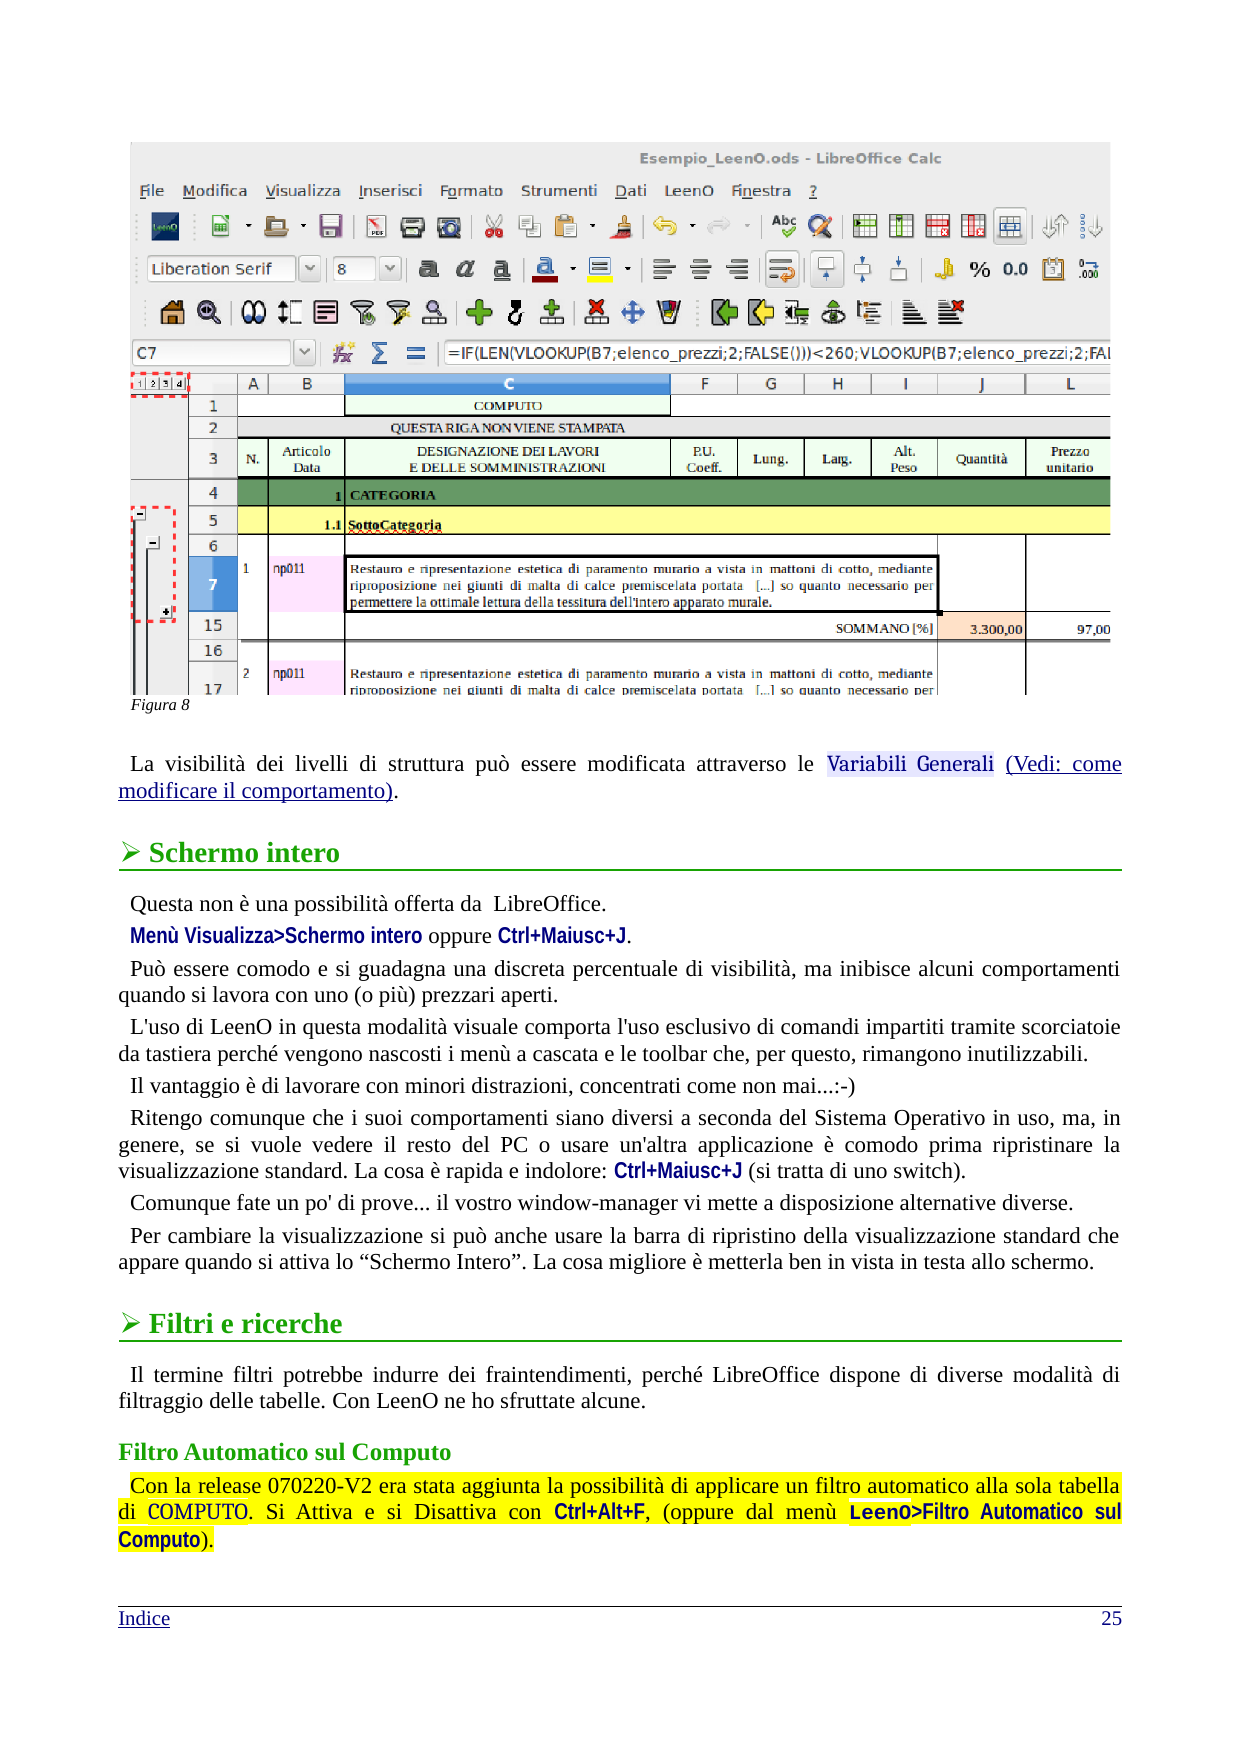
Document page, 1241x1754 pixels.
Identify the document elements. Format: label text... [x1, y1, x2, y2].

text Con la release 070220-V2 era stata aggiunta la possibilità di applicare un filtro automatico alla sola tabella di COMPUTO. Si Attiva e si Disattiva con Ctrl+Alt+F, (oppure dal menù LeenO>Filtro Automatico sul Computo). [118, 1472, 1122, 1552]
text Il vantaggio è di lavorare con minori distrazioni, concentrati come non mai...:-) [118, 1072, 1122, 1098]
text L'uso di LeenO in questa modalità visuale comporta l'uso esclusivo di comandi impartiti tramite scorciatoie da tastiera perché vengono nascosti i menù a cascata e le toolbar che, per questo, rimangono inutilizzabili. [118, 1013, 1122, 1066]
text Può essere comodo e si guadagna una discreta percentuale di visibilità, ma inibisce alcuni comportamenti quando si lavora con uno (o più) prezzari aperti. [118, 955, 1122, 1007]
subtitle Schermo intero [119, 835, 1122, 869]
text La visibilità dei livelli di struttura può essere modificata attraverso le Variabili Generali (Vedi: come modificare il comportamento). [118, 750, 1122, 803]
picture [130, 142, 1111, 695]
text Menù Visualizza>Schermo intero oppure Ctrl+Maiusc+J. [118, 922, 1122, 949]
subtitle Filtro Automatico sul Computo [118, 1437, 1122, 1465]
text Comunque fate un po' di prove... il vostro window-manager vi mette a disposizione alternative diverse. [118, 1189, 1122, 1216]
text Ritengo comunque che i suoi comportamenti siano diversi a seconda del Sistema Operativo in uso, ma, in genere, se si vuole vedere il resto del PC o usare un'altra applicazione è comodo prima ripristinare la visualizzazione standard. La cosa è rapida e indolore: Ctrl+Maiusc+J (si tratta di uno switch). [118, 1104, 1122, 1183]
text Per cambiare la visualizzazione si può anche usare la barra di ripristino della visualizzazione standard che appare quando si attiva lo “Schermo Intero”. La cosa migliore è metterla ben in vista in testa allo schermo. [118, 1222, 1122, 1274]
subtitle Filtri e ricerche [119, 1306, 1122, 1340]
text Il termine filtri potrebbe indurre dei fraintendimenti, perché LibreOffice dispone di diverse modalità di filtraggio delle tabelle. Con LeenO ne ho sfruttate alcune. [118, 1361, 1122, 1413]
text Questa non è una possibilità offerta da LibreOffice. [118, 890, 1122, 916]
table_header [119, 118, 1122, 750]
